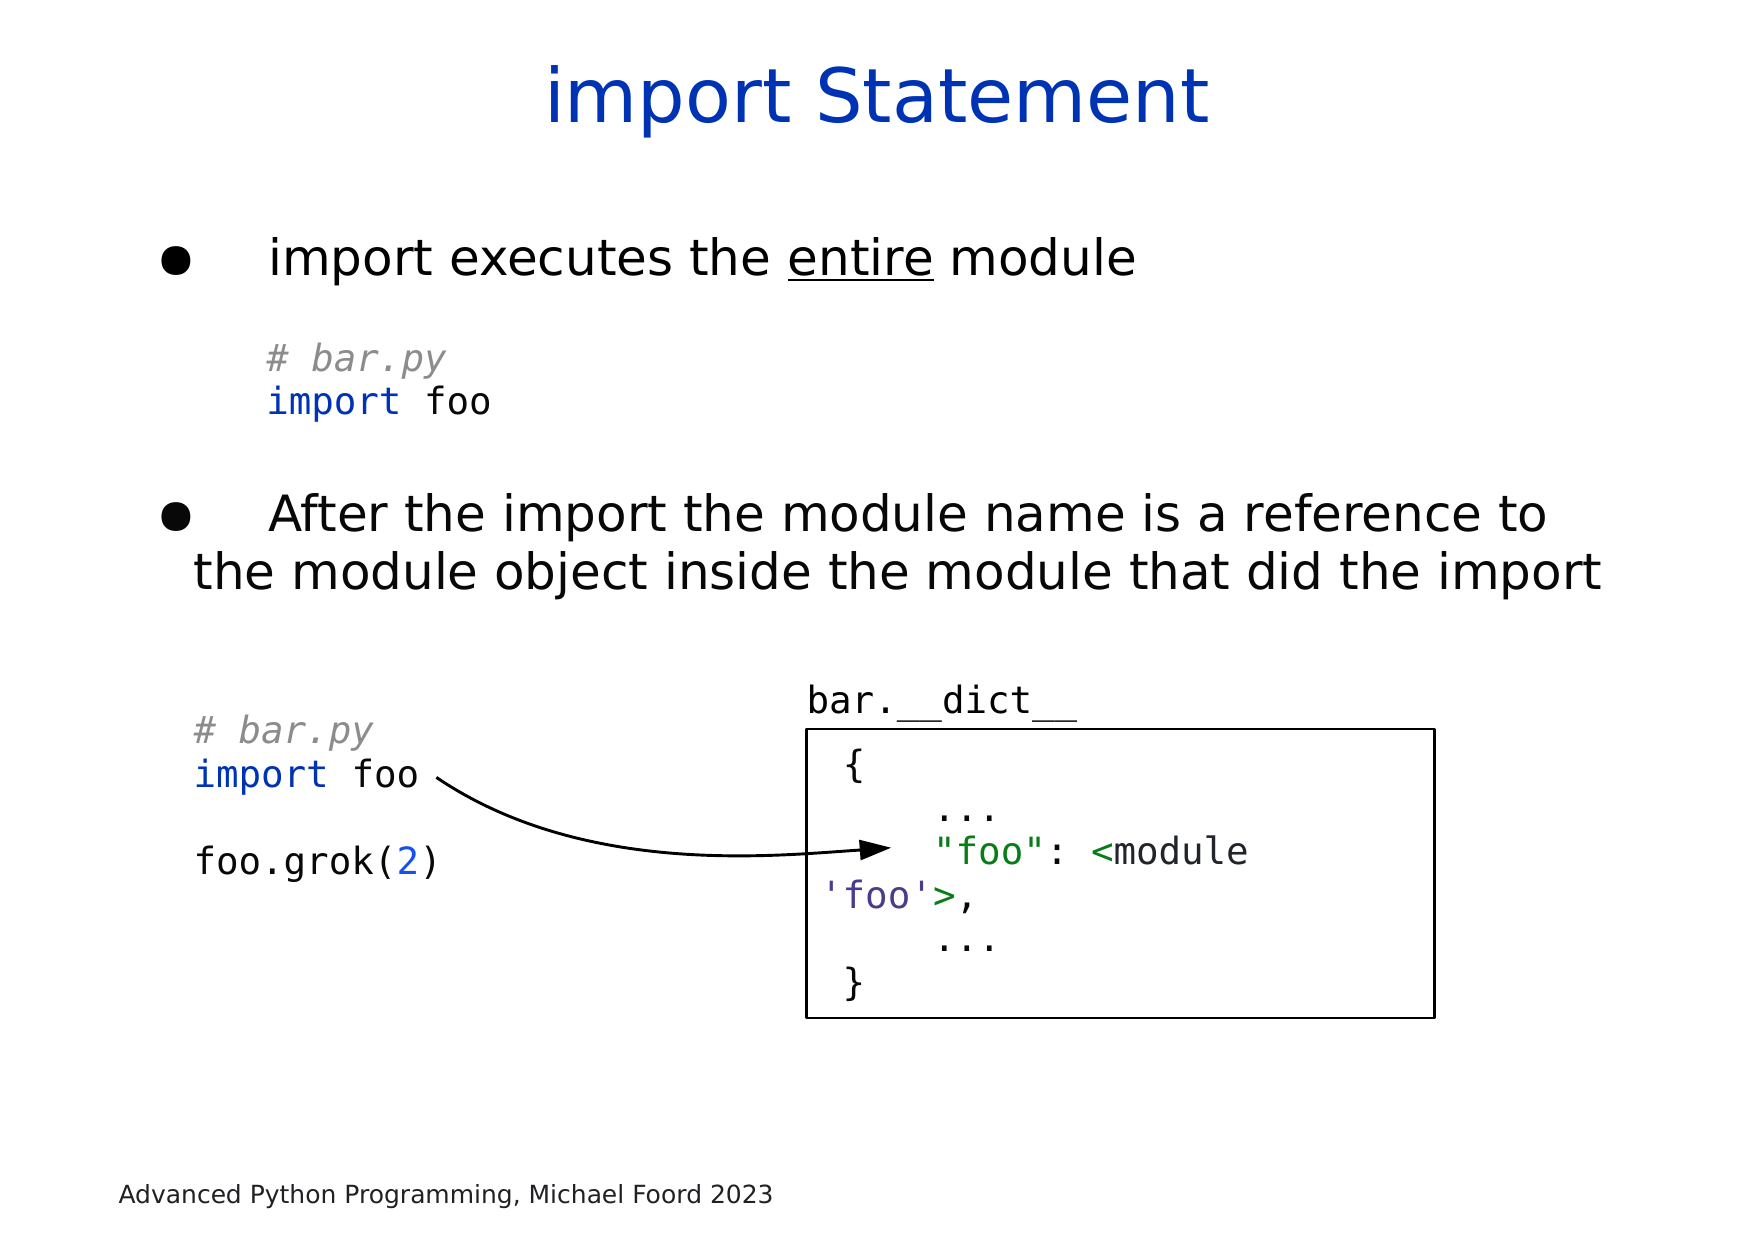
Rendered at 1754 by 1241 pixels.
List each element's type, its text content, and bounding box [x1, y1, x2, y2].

list import executes the entire module [156, 229, 1636, 287]
text # bar.py import foo foo.grok(2) [193, 709, 1636, 883]
text import Statement [118, 53, 1636, 140]
list After the import the module name is a reference to the module object inside the module that did the import [156, 485, 1636, 601]
text # bar.py import foo [266, 336, 1636, 424]
